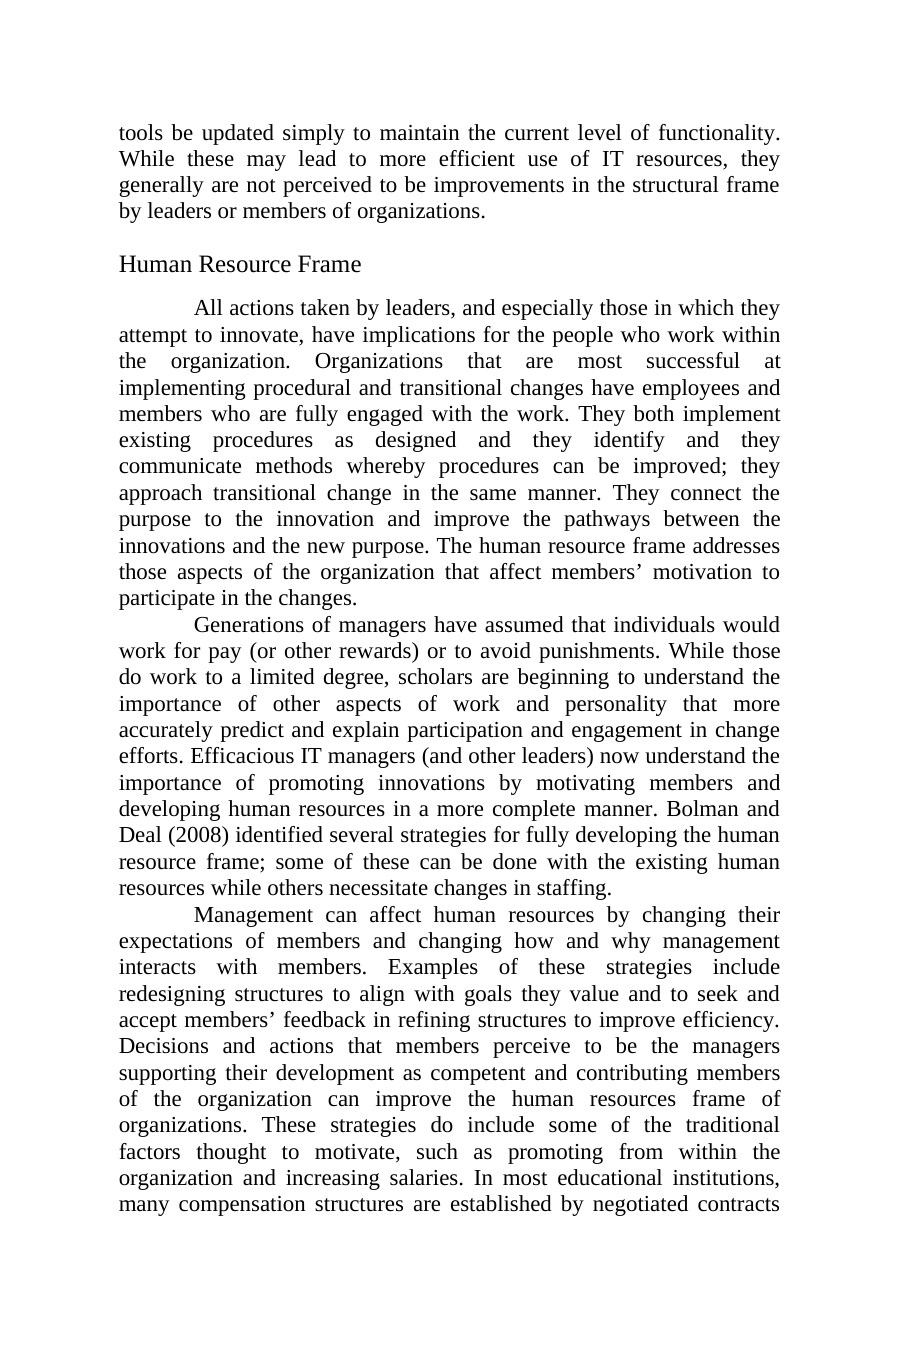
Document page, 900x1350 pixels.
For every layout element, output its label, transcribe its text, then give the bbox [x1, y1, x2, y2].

text Generations of managers have assumed that individuals would work for pay (or other rewards) or to avoid punishments. While those do work to a limited degree, scholars are beginning to understand the importance of other aspects of work and personality that more accurately predict and explain participation and engagement in change efforts. Efficacious IT managers (and other leaders) now understand the importance of promoting innovations by motivating members and developing human resources in a more complete manner. Bolman and Deal (2008) identified several strategies for fully developing the human resource frame; some of these can be done with the existing human resources while others necessitate changes in staffing. [118, 611, 781, 901]
text Management can affect human resources by changing their expectations of members and changing how and why management interacts with members. Examples of these strategies include redesigning structures to align with goals they value and to seek and accept members’ feedback in refining structures to improve efficiency. Decisions and actions that members perceive to be the managers supporting their development as competent and contributing members of the organization can improve the human resources frame of organizations. These strategies do include some of the traditional factors thought to motivate, such as promoting from within the organization and increasing salaries. In most educational institutions, many compensation structures are established by negotiated contracts [118, 901, 781, 1217]
text All actions taken by leaders, and especially those in which they attempt to innovate, have implications for the people who work within the organization. Organizations that are most successful at implementing procedural and transitional changes have employees and members who are fully engaged with the work. They both implement existing procedures as designed and they identify and they communicate methods whereby procedures can be improved; they approach transitional change in the same manner. They connect the purpose to the innovation and improve the pathways between the innovations and the new purpose. The human resource frame addresses those aspects of the organization that affect members’ motivation to participate in the changes. [118, 294, 781, 611]
text tools be updated simply to maintain the current level of functionality. While these may lead to more efficient use of IT resources, they generally are not perceived to be improvements in the structural frame by leaders or members of organizations. [118, 118, 781, 224]
subtitle Human Resource Frame [118, 249, 781, 278]
